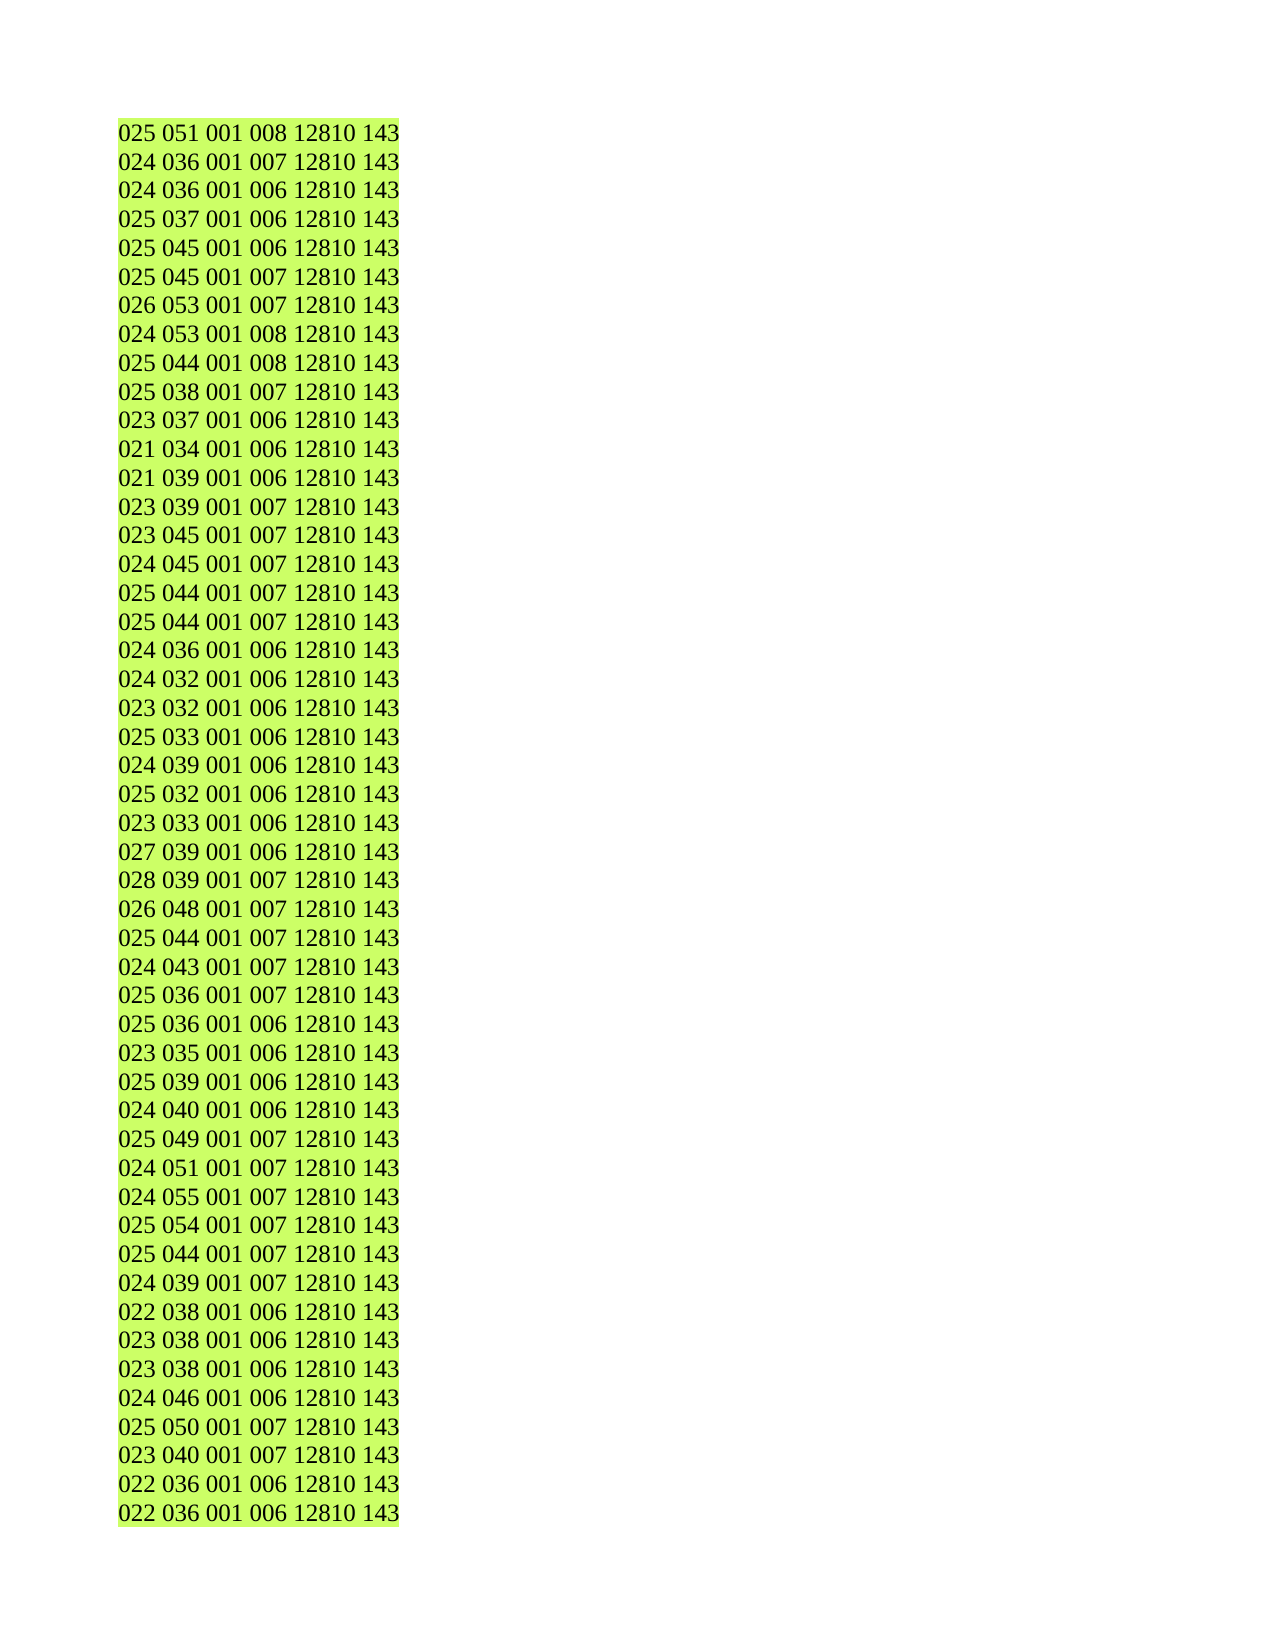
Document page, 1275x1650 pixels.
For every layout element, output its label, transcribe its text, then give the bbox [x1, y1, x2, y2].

text 021 034 001 006 12810 143 [118, 434, 1157, 463]
text 027 039 001 006 12810 143 [118, 837, 1157, 866]
text 022 036 001 006 12810 143 [118, 1498, 1157, 1527]
text 023 035 001 006 12810 143 [118, 1038, 1157, 1067]
text 026 048 001 007 12810 143 [118, 894, 1157, 923]
text 025 044 001 007 12810 143 [118, 923, 1157, 952]
text 025 049 001 007 12810 143 [118, 1124, 1157, 1153]
text 026 053 001 007 12810 143 [118, 291, 1157, 319]
text 025 045 001 006 12810 143 [118, 233, 1157, 262]
text 025 044 001 007 12810 143 [118, 607, 1157, 636]
text 024 036 001 006 12810 143 [118, 176, 1157, 204]
text 024 045 001 007 12810 143 [118, 549, 1157, 578]
text 023 033 001 006 12810 143 [118, 808, 1157, 837]
text 025 044 001 007 12810 143 [118, 578, 1157, 607]
text 024 053 001 008 12810 143 [118, 319, 1157, 348]
text 025 044 001 008 12810 143 [118, 348, 1157, 377]
text 024 043 001 007 12810 143 [118, 952, 1157, 981]
text 023 032 001 006 12810 143 [118, 693, 1157, 722]
text 024 046 001 006 12810 143 [118, 1383, 1157, 1412]
text 024 051 001 007 12810 143 [118, 1153, 1157, 1182]
text 025 032 001 006 12810 143 [118, 779, 1157, 808]
text 024 055 001 007 12810 143 [118, 1182, 1157, 1211]
text 025 036 001 007 12810 143 [118, 981, 1157, 1009]
text 025 045 001 007 12810 143 [118, 262, 1157, 291]
text 023 039 001 007 12810 143 [118, 492, 1157, 521]
text 021 039 001 006 12810 143 [118, 463, 1157, 492]
text 023 038 001 006 12810 143 [118, 1326, 1157, 1354]
text 022 038 001 006 12810 143 [118, 1297, 1157, 1326]
text 024 039 001 007 12810 143 [118, 1268, 1157, 1297]
text 025 039 001 006 12810 143 [118, 1067, 1157, 1096]
text 022 036 001 006 12810 143 [118, 1469, 1157, 1498]
text 025 050 001 007 12810 143 [118, 1412, 1157, 1441]
text 023 037 001 006 12810 143 [118, 406, 1157, 434]
text 028 039 001 007 12810 143 [118, 866, 1157, 894]
text 025 051 001 008 12810 143 [118, 118, 1157, 147]
text 024 036 001 006 12810 143 [118, 636, 1157, 664]
text 023 045 001 007 12810 143 [118, 521, 1157, 549]
text 024 040 001 006 12810 143 [118, 1096, 1157, 1124]
text 025 054 001 007 12810 143 [118, 1211, 1157, 1239]
text 023 040 001 007 12810 143 [118, 1441, 1157, 1469]
text 025 037 001 006 12810 143 [118, 204, 1157, 233]
text 024 032 001 006 12810 143 [118, 664, 1157, 693]
text 023 038 001 006 12810 143 [118, 1354, 1157, 1383]
text 025 033 001 006 12810 143 [118, 722, 1157, 751]
text 025 038 001 007 12810 143 [118, 377, 1157, 406]
text 025 036 001 006 12810 143 [118, 1009, 1157, 1038]
text 025 044 001 007 12810 143 [118, 1239, 1157, 1268]
text 024 039 001 006 12810 143 [118, 751, 1157, 779]
text 024 036 001 007 12810 143 [118, 147, 1157, 176]
